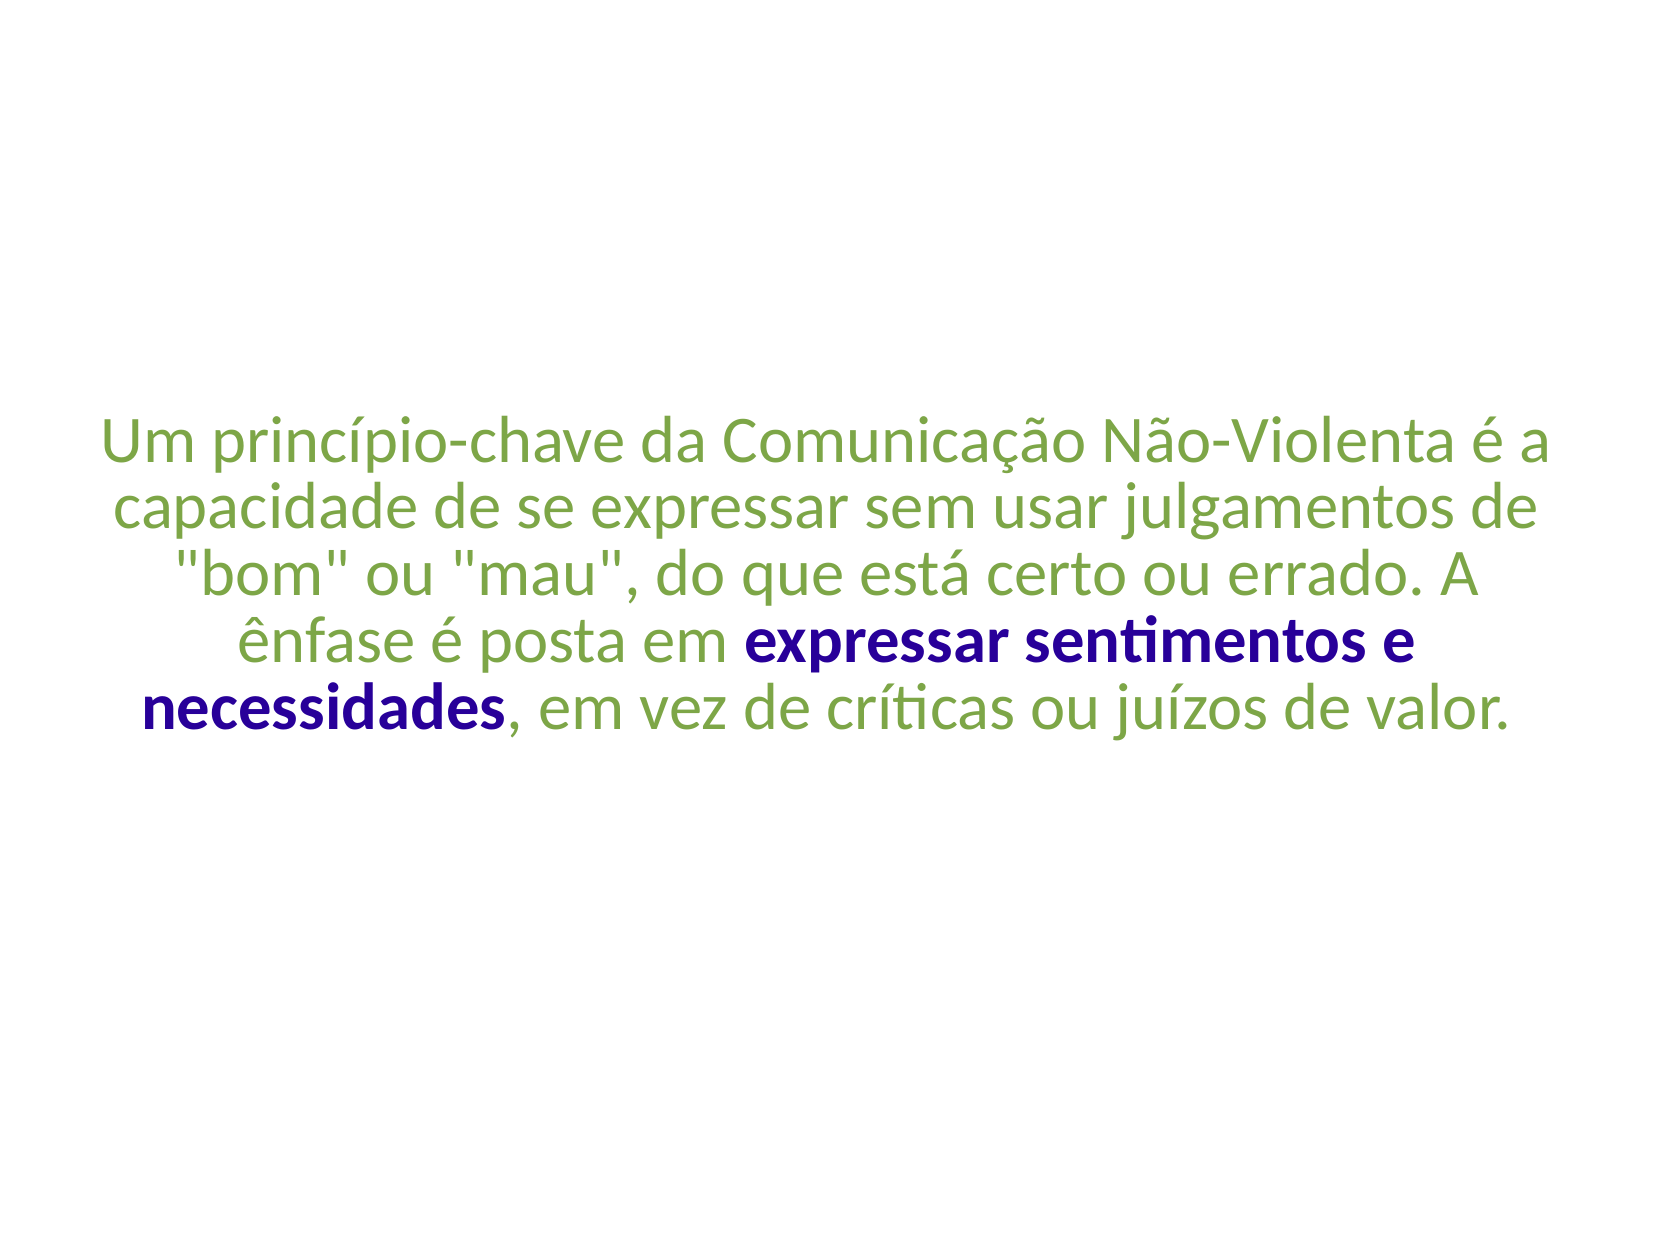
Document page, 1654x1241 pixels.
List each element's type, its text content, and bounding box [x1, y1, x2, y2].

subtitle Um princípio-chave da Comunicação Não-Violenta é a capacidade de se expressar sem usar julgamentos de "bom" ou "mau", do que está certo ou errado. A ênfase é posta em expressar sentimentos e necessidades, em vez de críticas ou juízos de valor. [82, 56, 1571, 1102]
